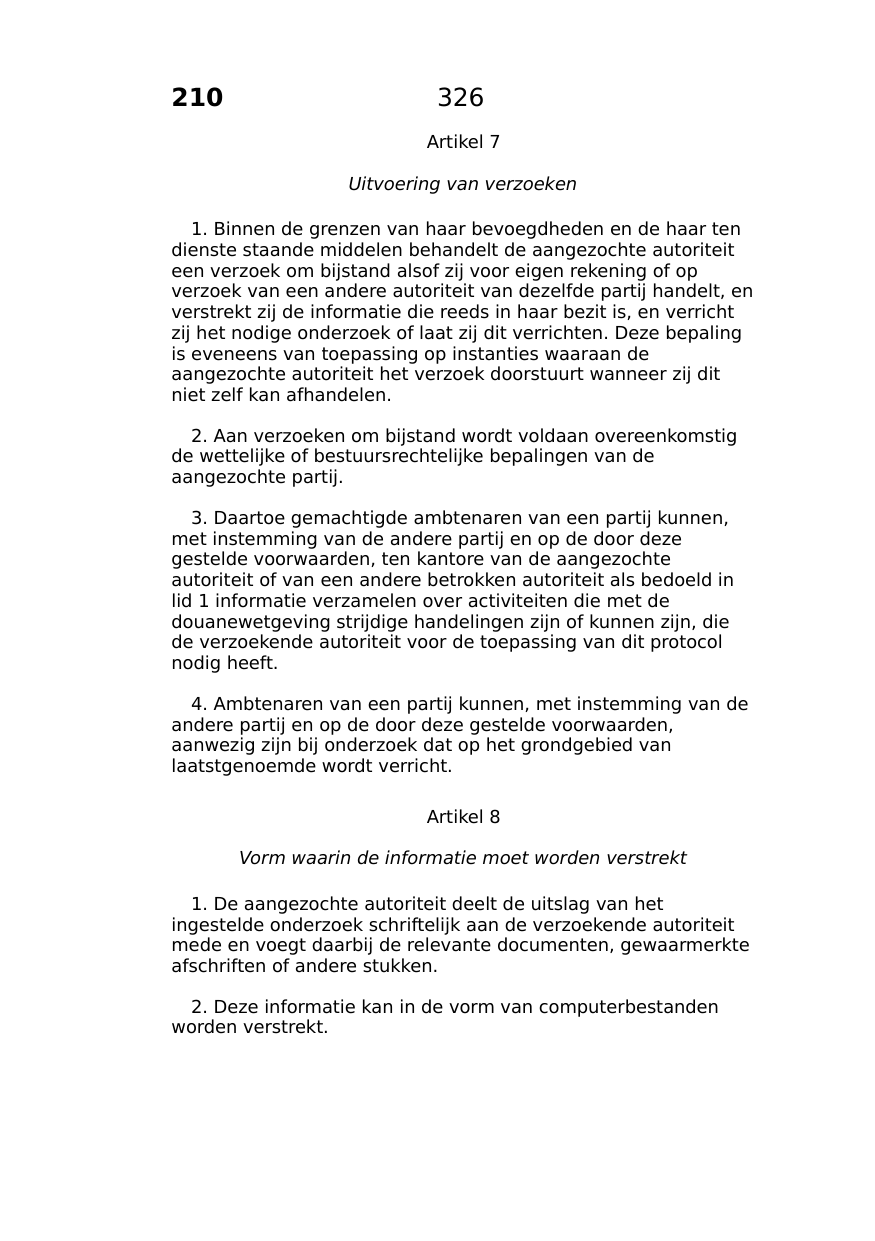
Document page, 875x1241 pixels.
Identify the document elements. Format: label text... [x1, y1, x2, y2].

text 1. De aangezochte autoriteit deelt de uitslag van het ingestelde onderzoek schriftelijk aan de verzoekende autoriteit mede en voegt daarbij de relevante documenten, gewaarmerkte afschriften of andere stukken. [171, 894, 756, 977]
text 1. Binnen de grenzen van haar bevoegdheden en de haar ten dienste staande middelen behandelt de aangezochte autoriteit een verzoek om bijstand alsof zij voor eigen rekening of op verzoek van een andere autoriteit van dezelfde partij handelt, en verstrekt zij de informatie die reeds in haar bezit is, en verricht zij het nodige onderzoek of laat zij dit verrichten. Deze bepaling is eveneens van toepassing op instanties waaraan de aangezochte autoriteit het verzoek doorstuurt wanneer zij dit niet zelf kan afhandelen. [171, 219, 756, 406]
subtitle Artikel 7 Uitvoering van verzoeken [171, 132, 756, 194]
text 2. Aan verzoeken om bijstand wordt voldaan overeenkomstig de wettelijke of bestuursrechtelijke bepalingen van de aangezochte partij. [171, 426, 756, 488]
text 2. Deze informatie kan in de vorm van computerbestanden worden verstrekt. [171, 997, 756, 1038]
text 3. Daartoe gemachtigde ambtenaren van een partij kunnen, met instemming van de andere partij en op de door deze gestelde voorwaarden, ten kantore van de aangezochte autoriteit of van een andere betrokken autoriteit als bedoeld in lid 1 informatie verzamelen over activiteiten die met de douanewetgeving strijdige handelingen zijn of kunnen zijn, die de verzoekende autoriteit voor de toepassing van dit protocol nodig heeft. [171, 508, 756, 674]
subtitle Artikel 8 Vorm waarin de informatie moet worden verstrekt [171, 807, 756, 869]
text 4. Ambtenaren van een partij kunnen, met instemming van de andere partij en op de door deze gestelde voorwaarden, aanwezig zijn bij onderzoek dat op het grondgebied van laatstgenoemde wordt verricht. [171, 694, 756, 777]
